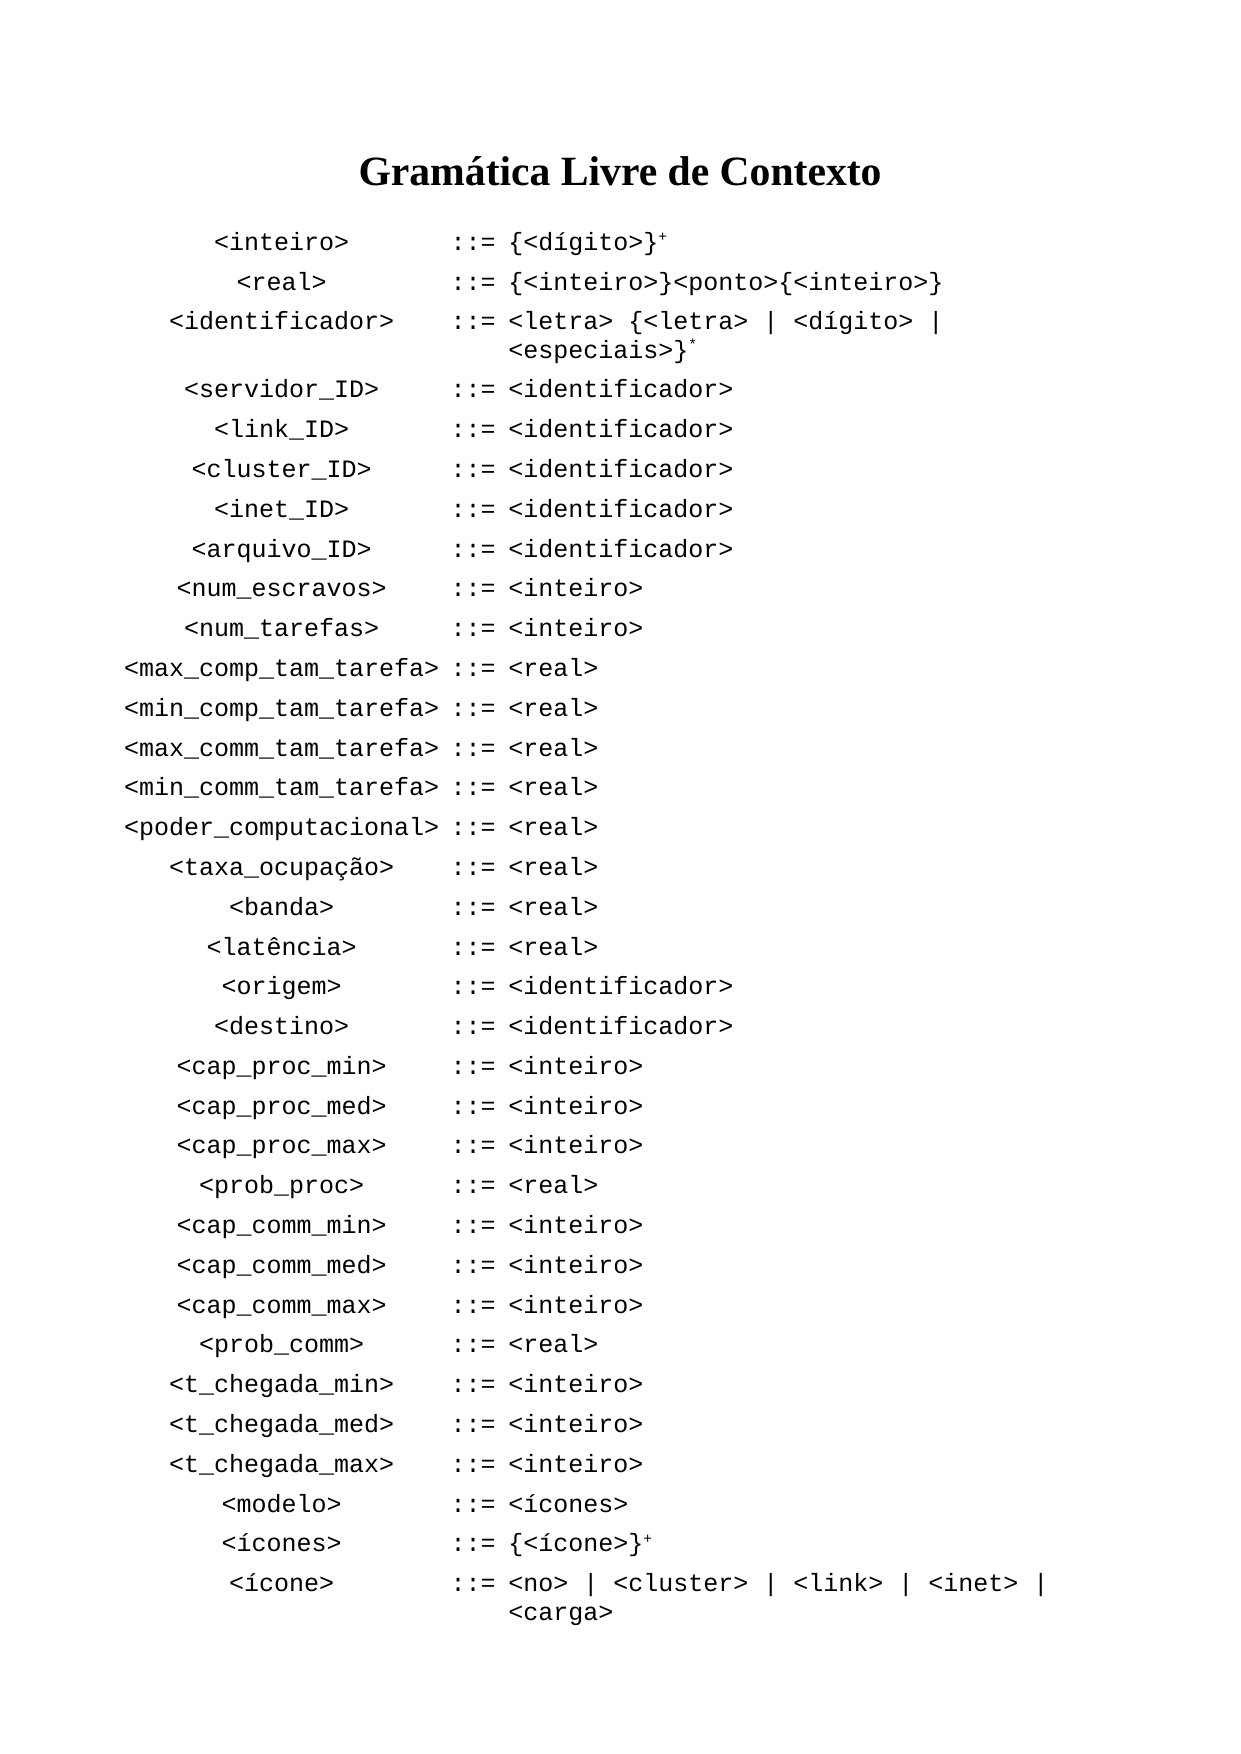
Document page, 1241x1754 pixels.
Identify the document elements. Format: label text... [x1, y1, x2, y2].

table_cell <inteiro> [503, 1446, 1122, 1485]
table_cell ::= [445, 1286, 502, 1326]
table_cell <real> [503, 690, 1122, 729]
table_cell <modelo> [118, 1485, 444, 1525]
table_cell ::= [445, 1127, 502, 1167]
table_cell <inteiro> [503, 1088, 1122, 1127]
table_cell <identificador> [503, 491, 1122, 530]
table_cell <cap_comm_med> [118, 1247, 444, 1286]
table_cell <identificador> [118, 303, 444, 371]
table_cell <real> [503, 849, 1122, 888]
table_cell <real> [503, 928, 1122, 968]
table_cell <inteiro> [503, 1286, 1122, 1326]
table_cell <real> [503, 1326, 1122, 1366]
table_cell <latência> [118, 928, 444, 968]
table_cell <real> [503, 809, 1122, 849]
table_cell ::= [445, 769, 502, 809]
table_cell <ícone> [118, 1565, 444, 1633]
table_cell ::= [445, 849, 502, 888]
table_cell <real> [503, 729, 1122, 769]
table_cell <identificador> [503, 968, 1122, 1008]
table_cell <prob_comm> [118, 1326, 444, 1366]
text Gramática Livre de Contexto [118, 147, 1122, 195]
table_cell <num_tarefas> [118, 610, 444, 650]
table_cell ::= [445, 690, 502, 729]
table_cell ::= [445, 1008, 502, 1048]
table_cell <t_chegada_min> [118, 1366, 444, 1406]
table_cell ::= [445, 570, 502, 610]
table_header {<dígito>}+ [503, 224, 1122, 263]
table_cell <identificador> [503, 371, 1122, 411]
table_cell <ícones> [118, 1525, 444, 1565]
table_cell <max_comm_tam_tarefa> [118, 729, 444, 769]
table_cell ::= [445, 1565, 502, 1633]
table_cell ::= [445, 303, 502, 371]
table_cell ::= [445, 610, 502, 650]
table_cell {<ícone>}+ [503, 1525, 1122, 1565]
table_cell <inteiro> [503, 1366, 1122, 1406]
table_cell ::= [445, 1366, 502, 1406]
table_cell ::= [445, 1446, 502, 1485]
table_cell <cap_comm_min> [118, 1207, 444, 1247]
table_cell <taxa_ocupação> [118, 849, 444, 888]
table_cell <inteiro> [503, 610, 1122, 650]
table_header <inteiro> [118, 224, 444, 263]
table_cell <max_comp_tam_tarefa> [118, 650, 444, 689]
table_cell ::= [445, 411, 502, 451]
table_cell <identificador> [503, 451, 1122, 491]
table_cell <arquivo_ID> [118, 530, 444, 570]
table_cell <poder_computacional> [118, 809, 444, 849]
table_cell <destino> [118, 1008, 444, 1048]
table_cell <identificador> [503, 411, 1122, 451]
table_cell <ícones> [503, 1485, 1122, 1525]
table_cell <link_ID> [118, 411, 444, 451]
table_cell <servidor_ID> [118, 371, 444, 411]
table_cell <inteiro> [503, 1048, 1122, 1087]
table_cell ::= [445, 928, 502, 968]
table_cell ::= [445, 491, 502, 530]
table_cell <prob_proc> [118, 1167, 444, 1207]
table_cell <letra> {<letra> | <dígito> | <especiais>}* [503, 303, 1122, 371]
table_cell <inteiro> [503, 570, 1122, 610]
table_cell <identificador> [503, 530, 1122, 570]
table_cell ::= [445, 451, 502, 491]
table_cell <cap_proc_min> [118, 1048, 444, 1087]
table_cell ::= [445, 889, 502, 928]
table_cell <real> [118, 263, 444, 303]
table_cell ::= [445, 968, 502, 1008]
table_cell <inet_ID> [118, 491, 444, 530]
table_cell ::= [445, 263, 502, 303]
table_cell <min_comm_tam_tarefa> [118, 769, 444, 809]
table_cell <real> [503, 889, 1122, 928]
table_cell <inteiro> [503, 1406, 1122, 1446]
table_cell ::= [445, 1247, 502, 1286]
table_header ::= [445, 224, 502, 263]
table_cell <banda> [118, 889, 444, 928]
table_cell <t_chegada_med> [118, 1406, 444, 1446]
table_cell ::= [445, 809, 502, 849]
table_cell <cap_proc_max> [118, 1127, 444, 1167]
table_cell <origem> [118, 968, 444, 1008]
table_cell <cap_comm_max> [118, 1286, 444, 1326]
table_cell <num_escravos> [118, 570, 444, 610]
table_cell <t_chegada_max> [118, 1446, 444, 1485]
table_cell ::= [445, 1167, 502, 1207]
table_cell <no> | <cluster> | <link> | <inet> | <carga> [503, 1565, 1122, 1633]
table_cell ::= [445, 650, 502, 689]
table_cell ::= [445, 1406, 502, 1446]
table_cell <cluster_ID> [118, 451, 444, 491]
table_cell {<inteiro>}<ponto>{<inteiro>} [503, 263, 1122, 303]
table_cell ::= [445, 530, 502, 570]
table_cell ::= [445, 1207, 502, 1247]
table_cell ::= [445, 1525, 502, 1565]
table_cell ::= [445, 1326, 502, 1366]
table_cell <inteiro> [503, 1207, 1122, 1247]
table_cell ::= [445, 1088, 502, 1127]
table_cell <real> [503, 650, 1122, 689]
table_cell <inteiro> [503, 1247, 1122, 1286]
table_cell ::= [445, 1048, 502, 1087]
table_cell <inteiro> [503, 1127, 1122, 1167]
table_cell <identificador> [503, 1008, 1122, 1048]
table_cell ::= [445, 729, 502, 769]
table_cell <real> [503, 769, 1122, 809]
table_cell <real> [503, 1167, 1122, 1207]
table_cell <cap_proc_med> [118, 1088, 444, 1127]
table_cell ::= [445, 371, 502, 411]
table_cell ::= [445, 1485, 502, 1525]
table_cell <min_comp_tam_tarefa> [118, 690, 444, 729]
